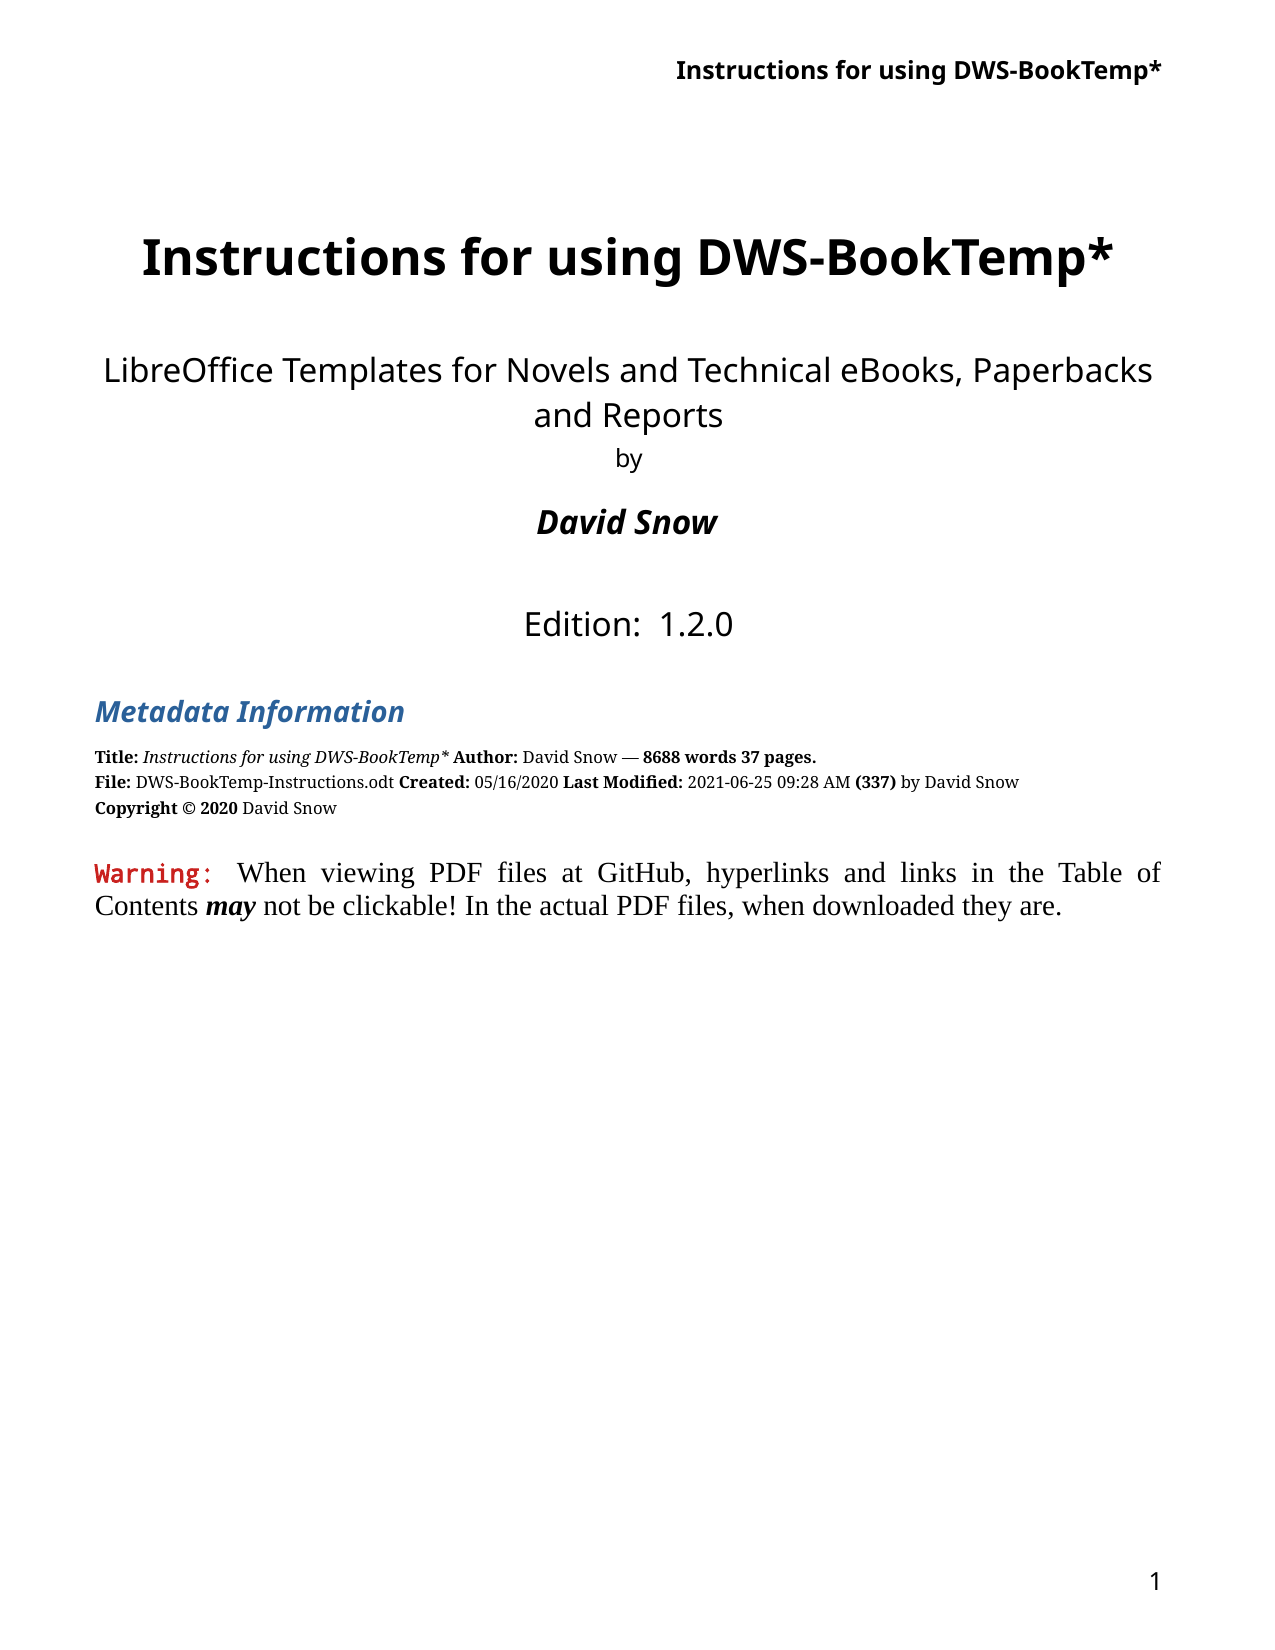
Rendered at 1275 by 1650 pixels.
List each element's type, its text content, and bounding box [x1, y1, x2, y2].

title Instructions for using DWS-BookTemp* [94, 222, 1162, 290]
subtitle Metadata Information [94, 691, 1162, 731]
text Copyright © 2020 David Snow [94, 797, 1162, 819]
text Warning: When viewing PDF files at GitHub, hyperlinks and links in the Table of Contents may not be clickable! In the actual PDF files, when downloaded they are. [94, 855, 1162, 922]
text Edition: 1.2.0 [94, 601, 1162, 646]
text David Snow [94, 498, 1162, 544]
subtitle LibreOffice Templates for Novels and Technical eBooks, Paperbacks and Reports [94, 347, 1162, 437]
text File: DWS-BookTemp-Instructions.odt Created: 05/16/2020 Last Modified: 2021-06-25 09:28 AM (337) by David Snow [94, 771, 1162, 794]
text Title: Instructions for using DWS-BookTemp* Author: David Snow ― 8688 words 37 pages. [94, 745, 1162, 768]
text by [94, 441, 1162, 474]
